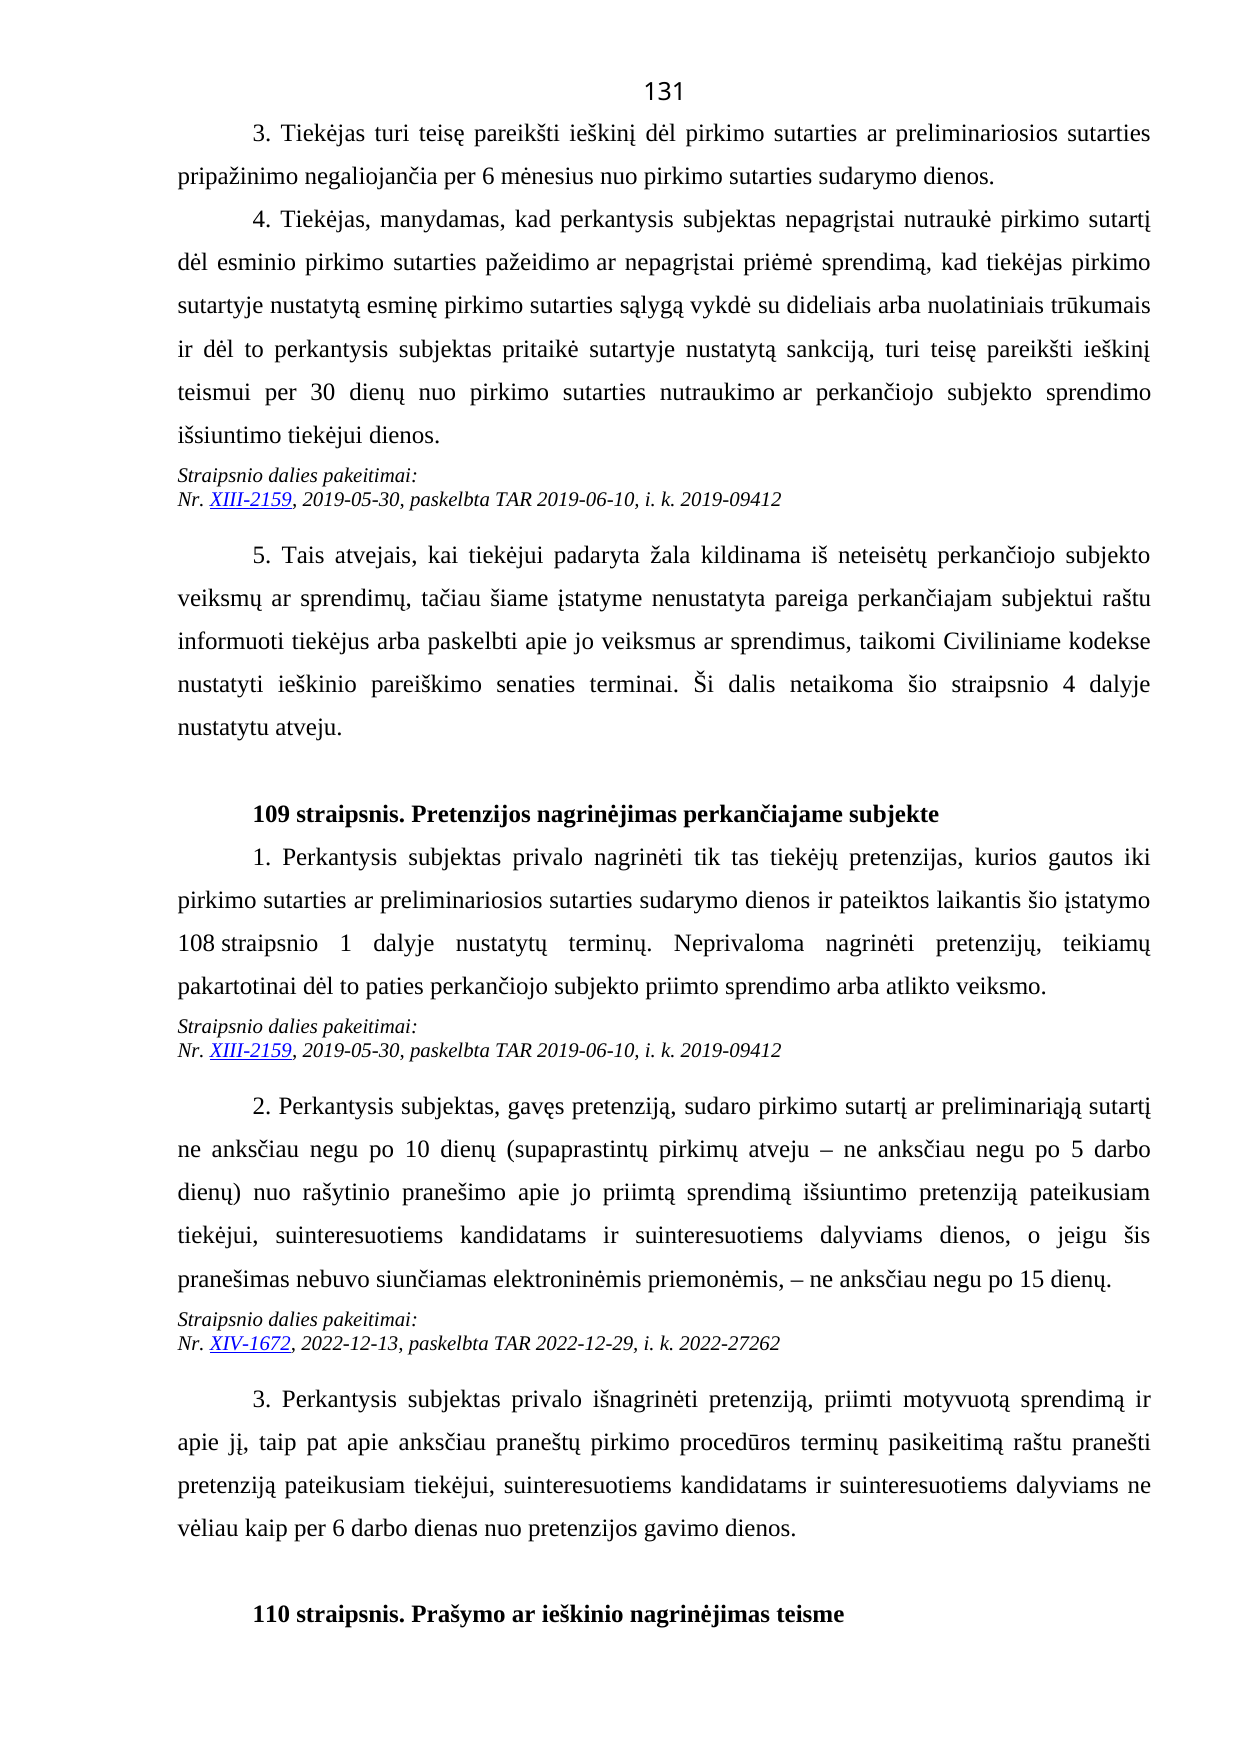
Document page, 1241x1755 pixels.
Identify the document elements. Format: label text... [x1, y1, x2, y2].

text 4. Tiekėjas, manydamas, kad perkantysis subjektas nepagrįstai nutraukė pirkimo sutartį dėl esminio pirkimo sutarties pažeidimo ar nepagrįstai priėmė sprendimą, kad tiekėjas pirkimo sutartyje nustatytą esminę pirkimo sutarties sąlygą vykdė su dideliais arba nuolatiniais trūkumais ir dėl to perkantysis subjektas pritaikė sutartyje nustatytą sankciją, turi teisę pareikšti ieškinį teismui per 30 dienų nuo pirkimo sutarties nutraukimo ar perkančiojo subjekto sprendimo išsiuntimo tiekėjui dienos. [177, 204, 1152, 449]
text Nr. XIII-2159, 2019-05-30, paskelbta TAR 2019-06-10, i. k. 2019-09412 [177, 1038, 1152, 1062]
subtitle 109 straipsnis. Pretenzijos nagrinėjimas perkančiajame subjekte [177, 799, 1152, 827]
text 1. Perkantysis subjektas privalo nagrinėti tik tas tiekėjų pretenzijas, kurios gautos iki pirkimo sutarties ar preliminariosios sutarties sudarymo dienos ir pateiktos laikantis šio įstatymo 108 straipsnio 1 dalyje nustatytų terminų. Neprivaloma nagrinėti pretenzijų, teikiamų pakartotinai dėl to paties perkančiojo subjekto priimto sprendimo arba atlikto veiksmo. [177, 842, 1152, 1000]
text Straipsnio dalies pakeitimai: [177, 1014, 1152, 1038]
text 2. Perkantysis subjektas, gavęs pretenziją, sudaro pirkimo sutartį ar preliminariąją sutartį ne anksčiau negu po 10 dienų (supaprastintų pirkimų atveju – ne anksčiau negu po 5 darbo dienų) nuo rašytinio pranešimo apie jo priimtą sprendimą išsiuntimo pretenziją pateikusiam tiekėjui, suinteresuotiems kandidatams ir suinteresuotiems dalyviams dienos, o jeigu šis pranešimas nebuvo siunčiamas elektroninėmis priemonėmis, – ne anksčiau negu po 15 dienų. [177, 1091, 1152, 1292]
subtitle 110 straipsnis. Prašymo ar ieškinio nagrinėjimas teisme [177, 1599, 1152, 1628]
text Nr. XIV-1672, 2022-12-13, paskelbta TAR 2022-12-29, i. k. 2022-27262 [177, 1331, 1152, 1355]
text 5. Tais atvejais, kai tiekėjui padaryta žala kildinama iš neteisėtų perkančiojo subjekto veiksmų ar sprendimų, tačiau šiame įstatyme nenustatyta pareiga perkančiajam subjektui raštu informuoti tiekėjus arba paskelbti apie jo veiksmus ar sprendimus, taikomi Civiliniame kodekse nustatyti ieškinio pareiškimo senaties terminai. Ši dalis netaikoma šio straipsnio 4 dalyje nustatytu atveju. [177, 540, 1152, 741]
text Straipsnio dalies pakeitimai: [177, 463, 1152, 487]
text Straipsnio dalies pakeitimai: [177, 1307, 1152, 1331]
text 3. Tiekėjas turi teisę pareikšti ieškinį dėl pirkimo sutarties ar preliminariosios sutarties pripažinimo negaliojančia per 6 mėnesius nuo pirkimo sutarties sudarymo dienos. [177, 118, 1152, 190]
subtitle 3. Perkantysis subjektas privalo išnagrinėti pretenziją, priimti motyvuotą sprendimą ir apie jį, taip pat apie anksčiau praneštų pirkimo procedūros terminų pasikeitimą raštu pranešti pretenziją pateikusiam tiekėjui, suinteresuotiems kandidatams ir suinteresuotiems dalyviams ne vėliau kaip per 6 darbo dienas nuo pretenzijos gavimo dienos. [177, 1384, 1152, 1542]
text Nr. XIII-2159, 2019-05-30, paskelbta TAR 2019-06-10, i. k. 2019-09412 [177, 487, 1152, 511]
